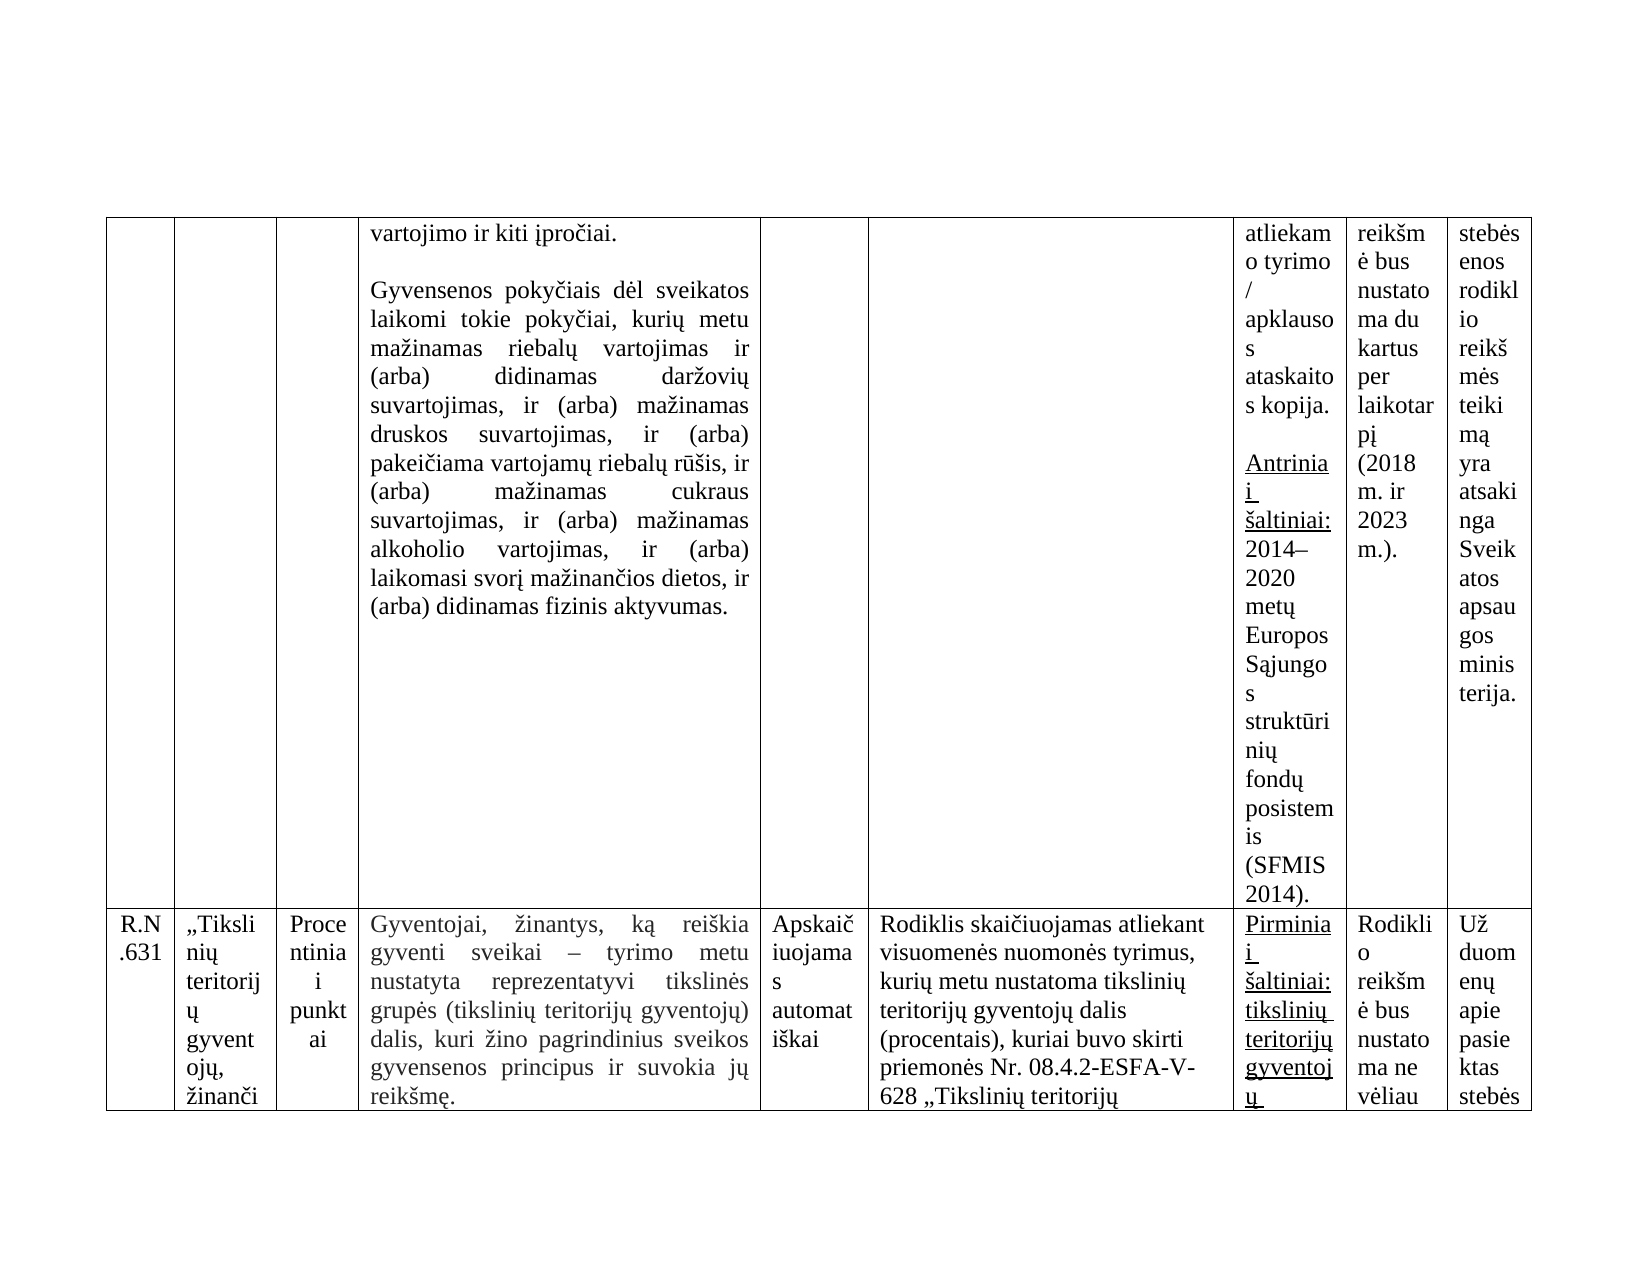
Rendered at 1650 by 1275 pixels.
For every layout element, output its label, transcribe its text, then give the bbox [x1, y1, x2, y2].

table_cell [107, 218, 174, 908]
table_cell stebėsenos rodiklio reikšmės teikimą yra atsakinga Sveikatos apsaugos ministerija. [1448, 218, 1531, 908]
table_cell [175, 218, 276, 908]
table_cell „Tikslinių teritorijų gyventojų, žinanči [175, 909, 276, 1110]
table_cell Pirminiai šaltiniai: tikslinių teritorijų gyventojų [1234, 909, 1346, 1110]
table_cell reikšmė bus nustatoma du kartus per laikotarpį (2018 m. ir 2023 m.). [1347, 218, 1447, 908]
table_cell vartojimo ir kiti įpročiai. Gyvensenos pokyčiais dėl sveikatos laikomi tokie pokyčiai, kurių metu mažinamas riebalų vartojimas ir (arba) didinamas daržovių suvartojimas, ir (arba) mažinamas druskos suvartojimas, ir (arba) pakeičiama vartojamų riebalų rūšis, ir (arba) mažinamas cukraus suvartojimas, ir (arba) mažinamas alkoholio vartojimas, ir (arba) laikomasi svorį mažinančios dietos, ir (arba) didinamas fizinis aktyvumas. [359, 218, 760, 908]
table_cell Rodiklio reikšmė bus nustatoma ne vėliau [1347, 909, 1447, 1110]
table_cell Už duomenų apie pasiektas stebės [1448, 909, 1531, 1110]
table_cell [869, 218, 1233, 908]
table_cell Apskaičiuojamas automatiškai [761, 909, 868, 1110]
table_cell Rodiklis skaičiuojamas atliekant visuomenės nuomonės tyrimus, kurių metu nustatoma tikslinių teritorijų gyventojų dalis (procentais), kuriai buvo skirti priemonės Nr. 08.4.2-ESFA-V-628 „Tikslinių teritorijų [869, 909, 1233, 1110]
table_cell atliekamo tyrimo / apklausos ataskaitos kopija. Antriniai šaltiniai: 2014–2020 metų Europos Sąjungos struktūrinių fondų posistemis (SFMIS2014). [1234, 218, 1346, 908]
table_cell Gyventojai, žinantys, ką reiškia gyventi sveikai – tyrimo metu nustatyta reprezentatyvi tikslinės grupės (tikslinių teritorijų gyventojų) dalis, kuri žino pagrindinius sveikos gyvensenos principus ir suvokia jų reikšmę. [359, 909, 760, 1110]
table_cell [277, 218, 358, 908]
table_cell Procentiniai punktai [277, 909, 358, 1110]
table_cell [761, 218, 868, 908]
table_cell R.N.631 [107, 909, 174, 1110]
